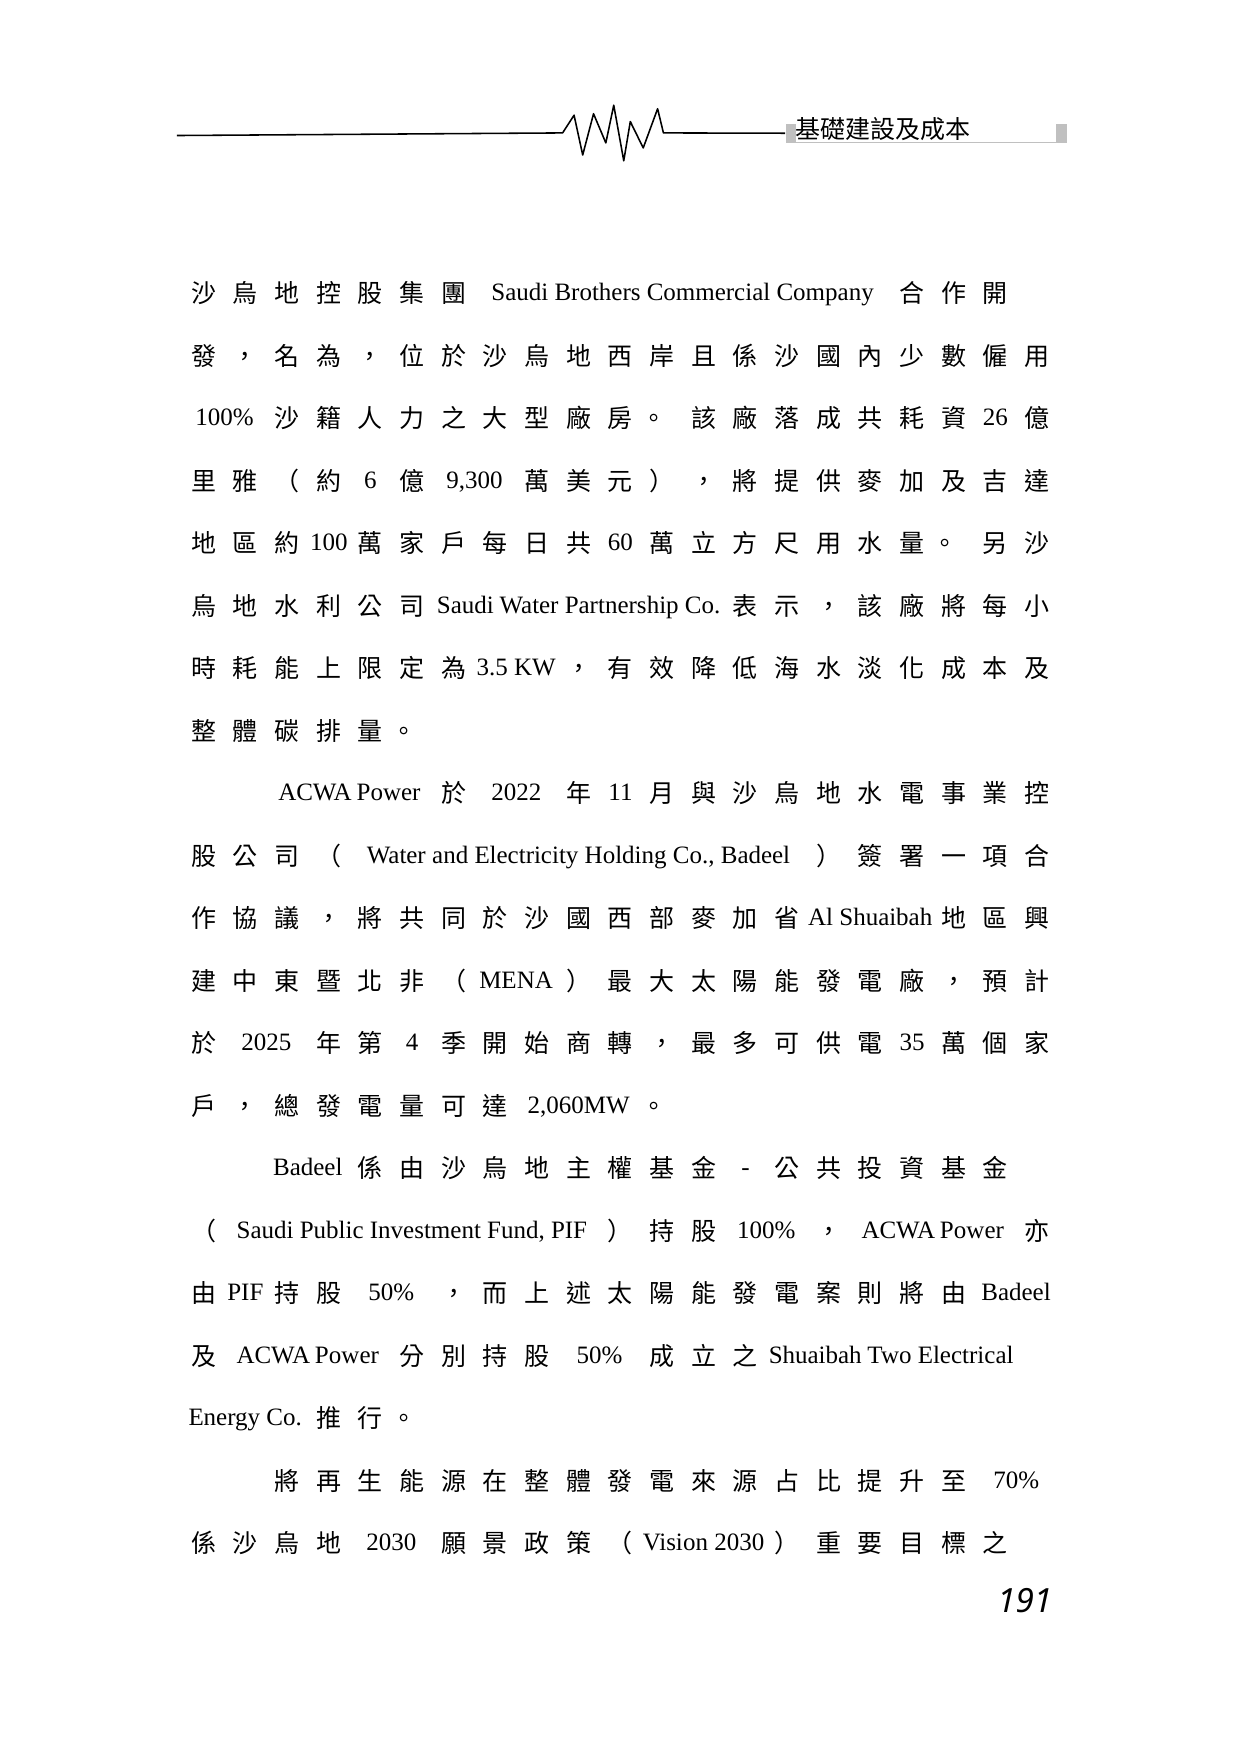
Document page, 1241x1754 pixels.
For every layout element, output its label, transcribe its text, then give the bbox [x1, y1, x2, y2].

text ACWA Power於2022年11月與沙烏地水電事業控股公司（Water and Electricity Holding Co., Badeel）簽署一項合作協議，將共同於沙國西部麥加省Al Shuaibah地區興建中東暨北非（MENA）最大太陽能發電廠，預計於2025年第4季開始商轉，最多可供電35萬個家戶，總發電量可達2,060MW。 [183, 750, 1058, 1125]
text 將再生能源在整體發電來源占比提升至70%係沙烏地2030願景政策（Vision 2030）重要目標之 [183, 1438, 1058, 1563]
text Badeel係由沙烏地主權基金-公共投資基金（Saudi Public Investment Fund, PIF）持股100%，ACWA Power亦由PIF持股50%，而上述太陽能發電案則將由Badeel及ACWA Power分別持股50%成立之Shuaibah Two Electrical Energy Co.推行。 [183, 1125, 1058, 1438]
text 沙烏地控股集團Saudi Brothers Commercial Company合作開發，名為，位於沙烏地西岸且係沙國內少數僱用100%沙籍人力之大型廠房。該廠落成共耗資26億里雅（約6億9,300萬美元），將提供麥加及吉達地區約100萬家戶每日共60萬立方尺用水量。另沙烏地水利公司Saudi Water Partnership Co.表示，該廠將每小時耗能上限定為3.5 KW，有效降低海水淡化成本及整體碳排量。 [183, 250, 1058, 750]
